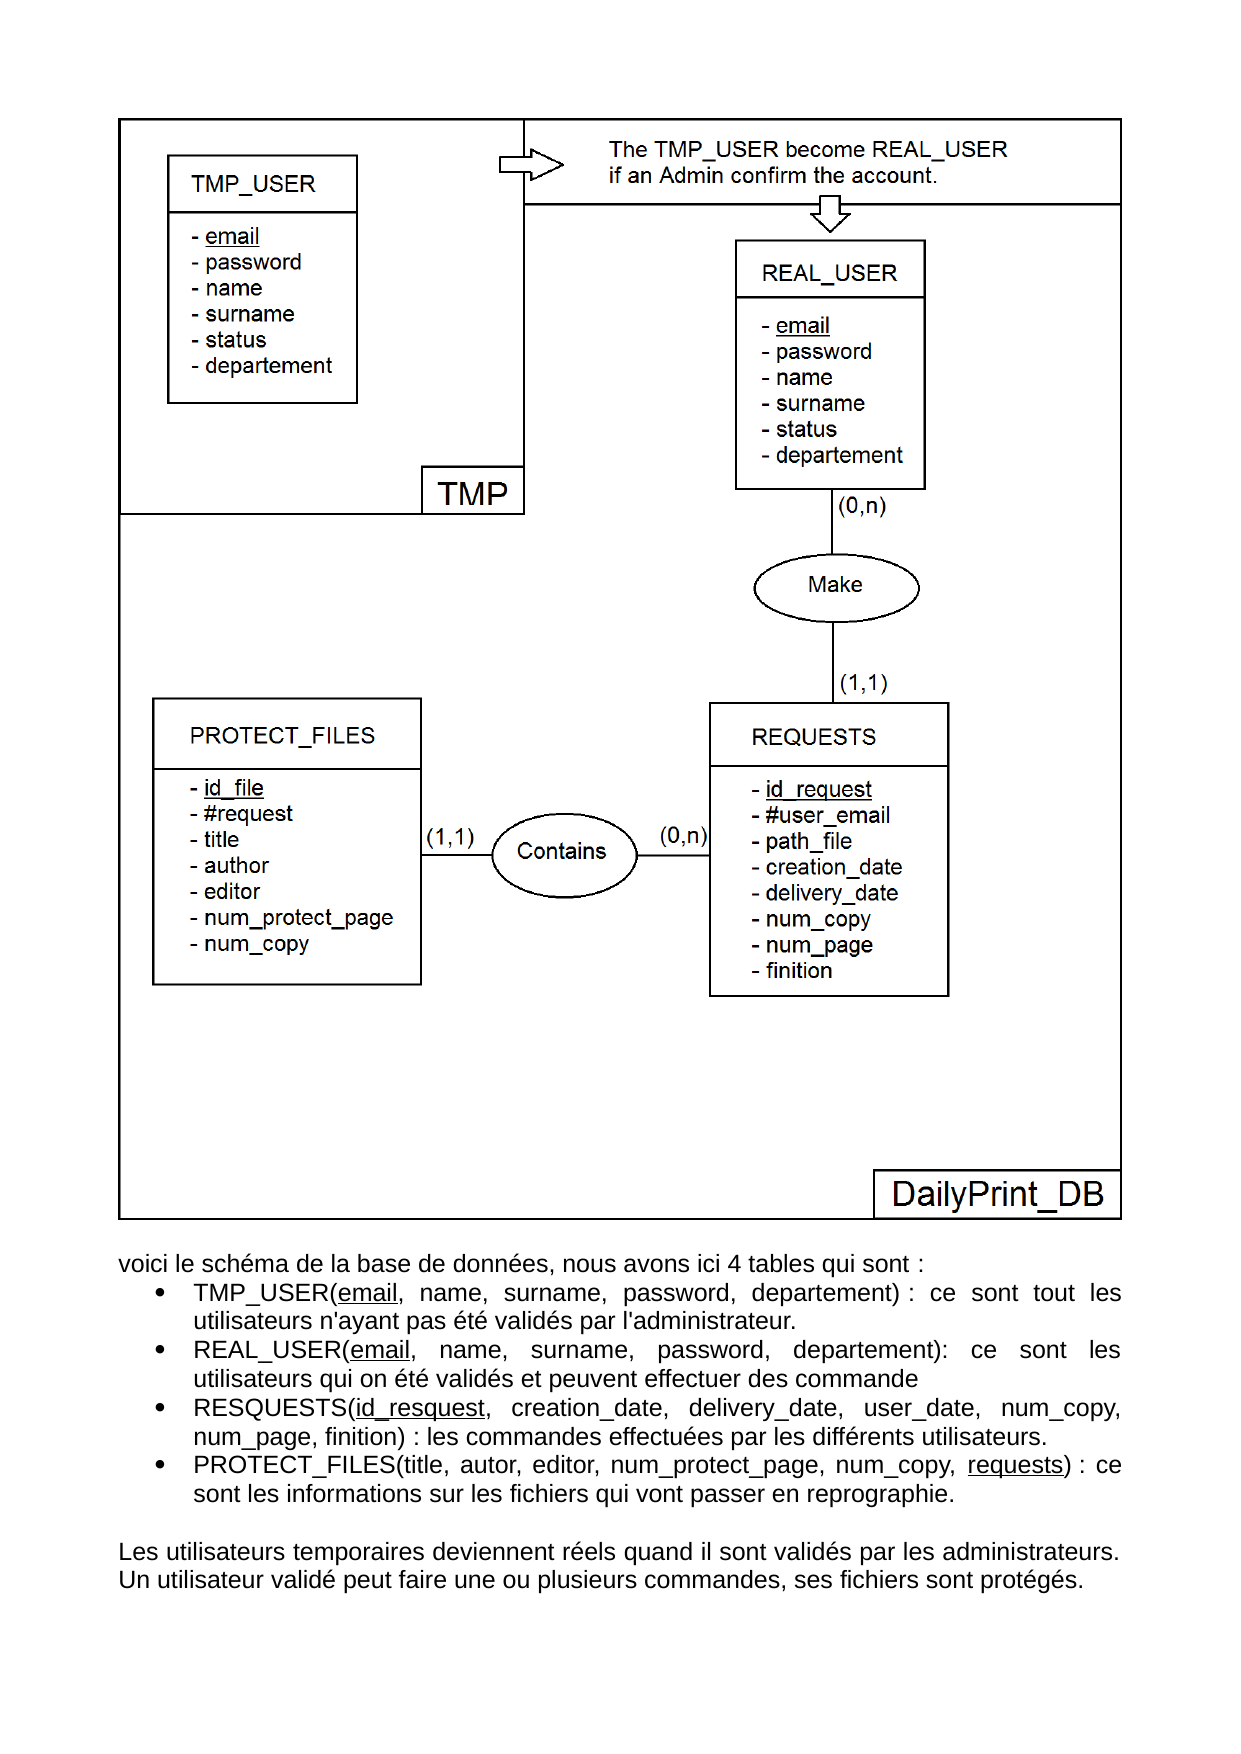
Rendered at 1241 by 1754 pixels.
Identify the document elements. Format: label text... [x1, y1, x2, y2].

picture [118, 118, 1122, 1220]
list TMP_USER(email, name, surname, password, departement) : ce sont tout les utilisateurs n'ayant pas été validés par l'administrateur. [156, 1277, 1122, 1335]
text Les utilisateurs temporaires deviennent réels quand il sont validés par les administrateurs. Un utilisateur validé peut faire une ou plusieurs commandes, ses fichiers sont protégés. [118, 1537, 1122, 1594]
text voici le schéma de la base de données, nous avons ici 4 tables qui sont : [118, 1249, 1122, 1277]
list PROTECT_FILES(title, autor, editor, num_protect_page, num_copy, requests) : ce sont les informations sur les fichiers qui vont passer en reprographie. [156, 1450, 1122, 1508]
list RESQUESTS(id_resquest, creation_date, delivery_date, user_date, num_copy, num_page, finition) : les commandes effectuées par les différents utilisateurs. [156, 1393, 1122, 1450]
list REAL_USER(email, name, surname, password, departement): ce sont les utilisateurs qui on été validés et peuvent effectuer des commande [156, 1335, 1122, 1393]
